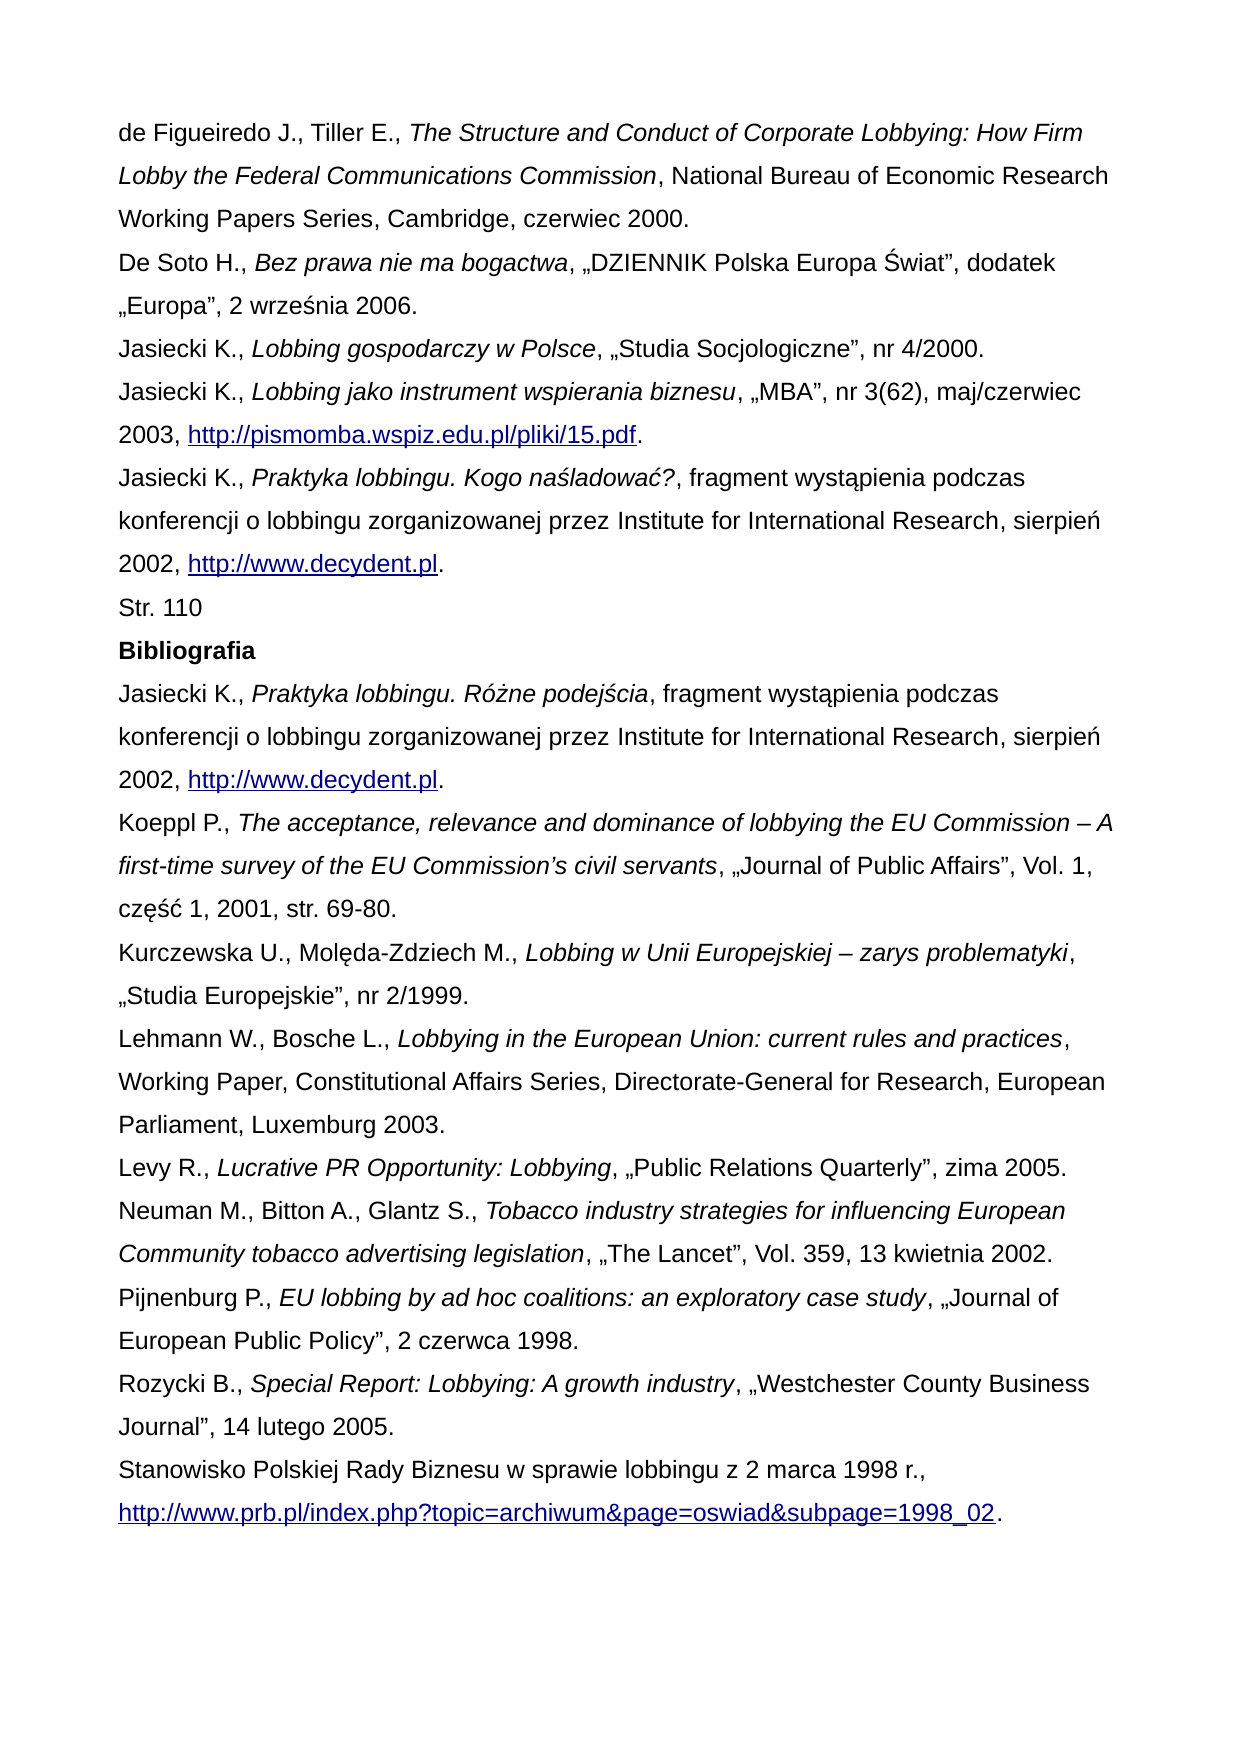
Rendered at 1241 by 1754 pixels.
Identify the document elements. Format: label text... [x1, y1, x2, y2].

text Stanowisko Polskiej Rady Biznesu w sprawie lobbingu z 2 marca 1998 r., http://www.prb.pl/index.php?topic=archiwum&page=oswiad&subpage=1998_02. [118, 1455, 1122, 1527]
text Jasiecki K., Praktyka lobbingu. Różne podejścia, fragment wystąpienia podczas konferencji o lobbingu zorganizowanej przez Institute for International Research, sierpień 2002, http://www.decydent.pl. [118, 679, 1122, 794]
text Str. 110 [118, 592, 1122, 621]
text Koeppl P., The acceptance, relevance and dominance of lobbying the EU Commission – A first-time survey of the EU Commission’s civil servants, „Journal of Public Affairs”, Vol. 1, część 1, 2001, str. 69-80. [118, 808, 1122, 923]
text Jasiecki K., Lobbing gospodarczy w Polsce, „Studia Socjologiczne”, nr 4/2000. [118, 334, 1122, 362]
text Neuman M., Bitton A., Glantz S., Tobacco industry strategies for influencing European Community tobacco advertising legislation, „The Lancet”, Vol. 359, 13 kwietnia 2002. [118, 1196, 1122, 1268]
text Pijnenburg P., EU lobbing by ad hoc coalitions: an exploratory case study, „Journal of European Public Policy”, 2 czerwca 1998. [118, 1282, 1122, 1354]
text Kurczewska U., Molęda-Zdziech M., Lobbing w Unii Europejskiej – zarys problematyki, „Studia Europejskie”, nr 2/1999. [118, 937, 1122, 1009]
text de Figueiredo J., Tiller E., The Structure and Conduct of Corporate Lobbying: How Firm Lobby the Federal Communications Commission, National Bureau of Economic Research Working Papers Series, Cambridge, czerwiec 2000. [118, 118, 1122, 233]
text Jasiecki K., Praktyka lobbingu. Kogo naśladować?, fragment wystąpienia podczas konferencji o lobbingu zorganizowanej przez Institute for International Research, sierpień 2002, http://www.decydent.pl. [118, 463, 1122, 578]
text Rozycki B., Special Report: Lobbying: A growth industry, „Westchester County Business Journal”, 14 lutego 2005. [118, 1369, 1122, 1441]
text Lehmann W., Bosche L., Lobbying in the European Union: current rules and practices, Working Paper, Constitutional Affairs Series, Directorate-General for Research, European Parliament, Luxemburg 2003. [118, 1024, 1122, 1139]
text Jasiecki K., Lobbing jako instrument wspierania biznesu, „MBA”, nr 3(62), maj/czerwiec 2003, http://pismomba.wspiz.edu.pl/pliki/15.pdf. [118, 377, 1122, 449]
text Levy R., Lucrative PR Opportunity: Lobbying, „Public Relations Quarterly”, zima 2005. [118, 1153, 1122, 1182]
text Bibliografia [118, 636, 1122, 664]
text De Soto H., Bez prawa nie ma bogactwa, „DZIENNIK Polska Europa Świat”, dodatek „Europa”, 2 września 2006. [118, 247, 1122, 319]
